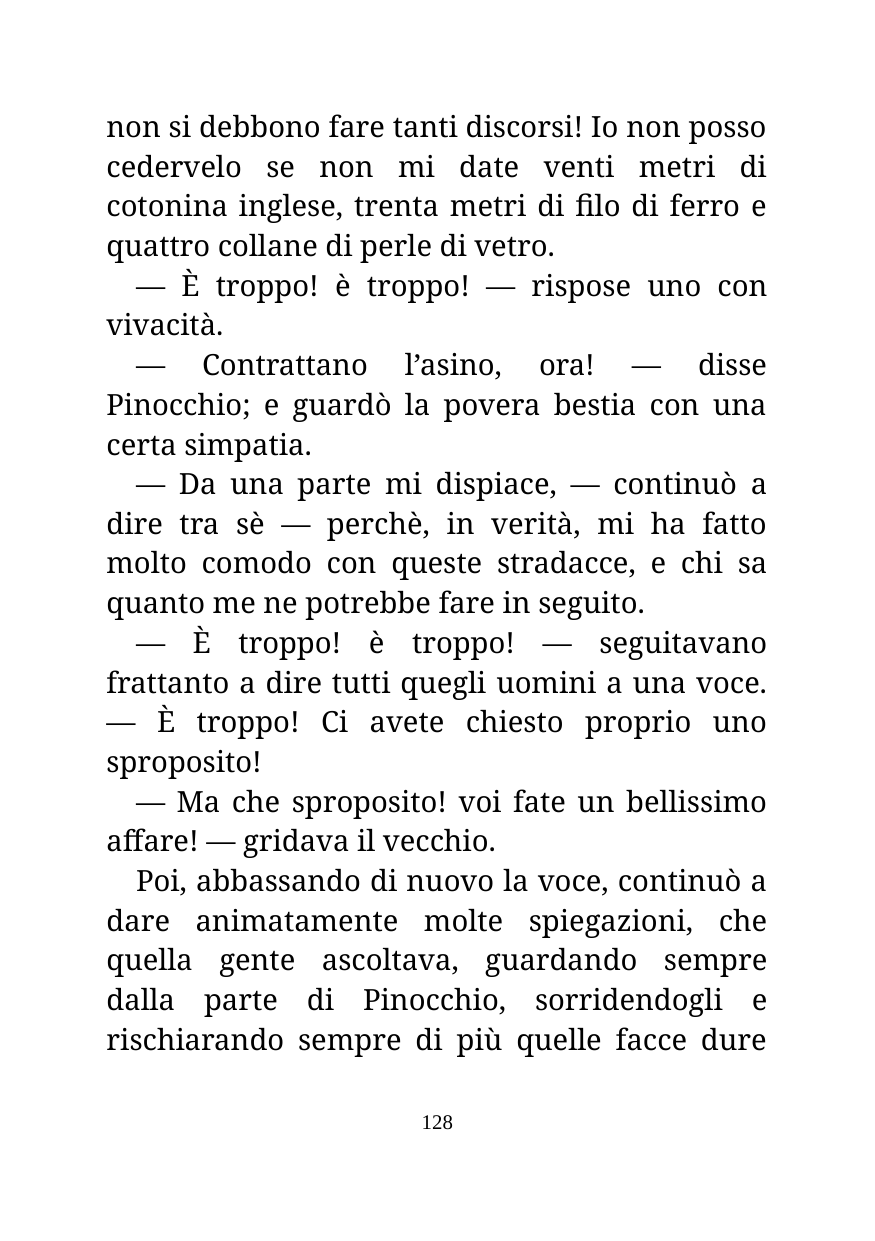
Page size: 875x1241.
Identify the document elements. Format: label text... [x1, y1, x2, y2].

text non si debbono fare tanti discorsi! Io non posso cedervelo se non mi date venti metri di cotonina inglese, trenta metri di filo di ferro e quattro collane di perle di vetro. [106, 106, 768, 265]
text — Contrattano l’asino, ora! — disse Pinocchio; e guardò la povera bestia con una certa simpatia. [106, 344, 768, 463]
text Poi, abbassando di nuovo la voce, continuò a dare animatamente molte spiegazioni, che quella gente ascoltava, guardando sempre dalla parte di Pinocchio, sorridendogli e rischiarando sempre di più quelle facce dure [106, 860, 768, 1059]
text — È troppo! è troppo! — rispose uno con vivacità. [106, 265, 768, 344]
text — È troppo! è troppo! — seguitavano frattanto a dire tutti quegli uomini a una voce. — È troppo! Ci avete chiesto proprio uno sproposito! [106, 622, 768, 781]
text — Da una parte mi dispiace, — continuò a dire tra sè — perchè, in verità, mi ha fatto molto comodo con queste stradacce, e chi sa quanto me ne potrebbe fare in seguito. [106, 463, 768, 622]
text — Ma che sproposito! voi fate un bellissimo affare! — gridava il vecchio. [106, 781, 768, 860]
